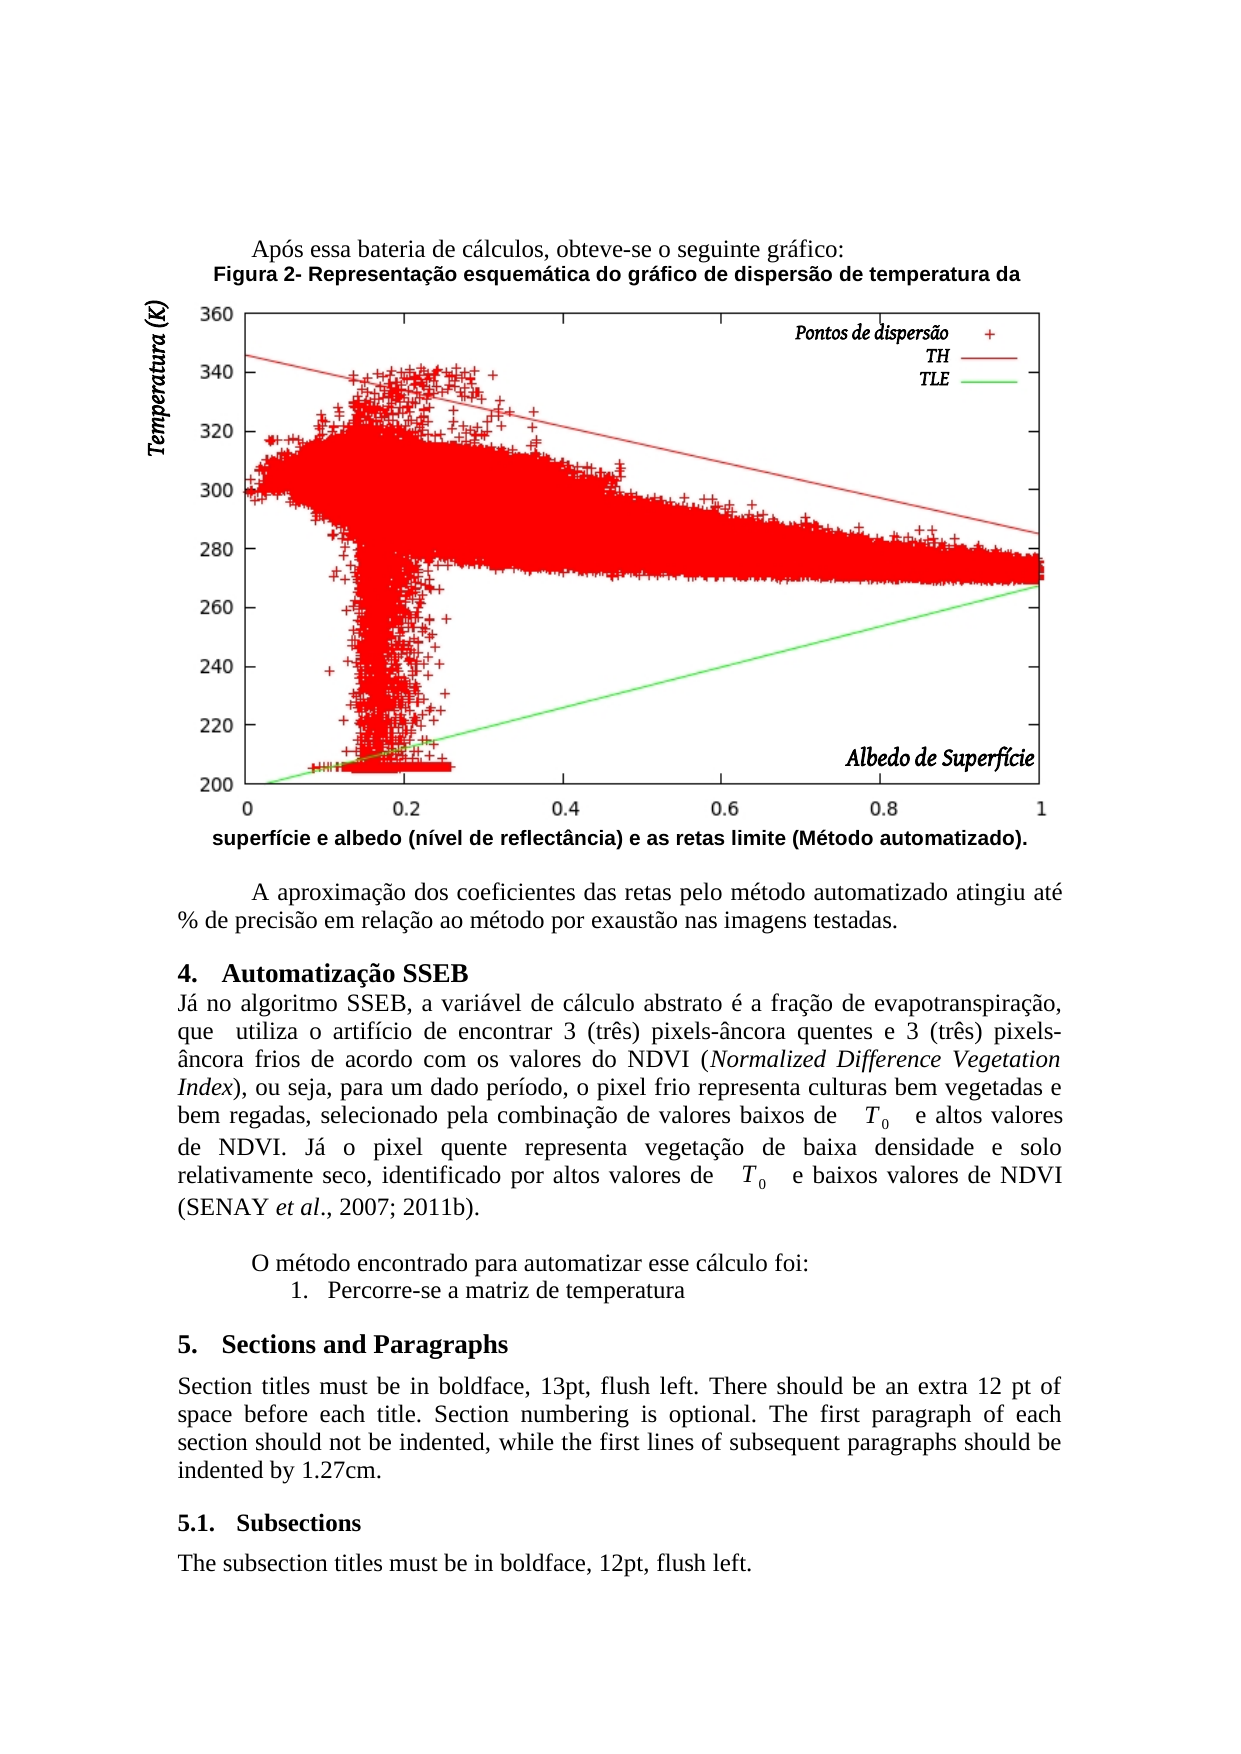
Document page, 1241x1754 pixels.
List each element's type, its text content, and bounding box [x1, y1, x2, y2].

text superfície e albedo (nível de reflectância) e as retas limite (Método automatizado). [177, 827, 1063, 850]
list Percorre-se a matriz de temperatura [290, 1276, 1063, 1304]
text A aproximação dos coeficientes das retas pelo método automatizado atingiu até % de precisão em relação ao método por exaustão nas imagens testadas. [177, 878, 1063, 934]
text [177, 286, 1063, 293]
text Figura 2- Representação esquemática do gráfico de dispersão de temperatura da [177, 263, 1063, 286]
title Sections and Paragraphs [177, 1329, 1063, 1359]
text The subsection titles must be in boldface, 12pt, flush left. [177, 1549, 1063, 1577]
text Section titles must be in boldface, 13pt, flush left. There should be an extra 12 pt of space before each title. Section numbering is optional. The first paragraph of each section should not be indented, while the first lines of subsequent paragraphs should be indented by 1.27cm. [177, 1372, 1063, 1484]
text O método encontrado para automatizar esse cálculo foi: [177, 1248, 1063, 1276]
picture [177, 293, 1063, 827]
title Automatização SSEB [177, 959, 1063, 989]
title Subsections [177, 1508, 1063, 1537]
text Após essa bateria de cálculos, obteve-se o seguinte gráfico: [177, 235, 1063, 263]
text Já no algoritmo SSEB, a variável de cálculo abstrato é a fração de evapotranspiração, que utiliza o artifício de encontrar 3 (três) pixels-âncora quentes e 3 (três) pixels-âncora frios de acordo com os valores do NDVI (Normalized Difference Vegetation Index), ou seja, para um dado período, o pixel frio representa culturas bem vegetadas e bem regadas, selecionado pela combinação de valores baixos de e altos valores de NDVI. Já o pixel quente representa vegetação de baixa densidade e solo relativamente seco, identificado por altos valores de e baixos valores de NDVI (SENAY et al., 2007; 2011b). [177, 989, 1063, 1220]
